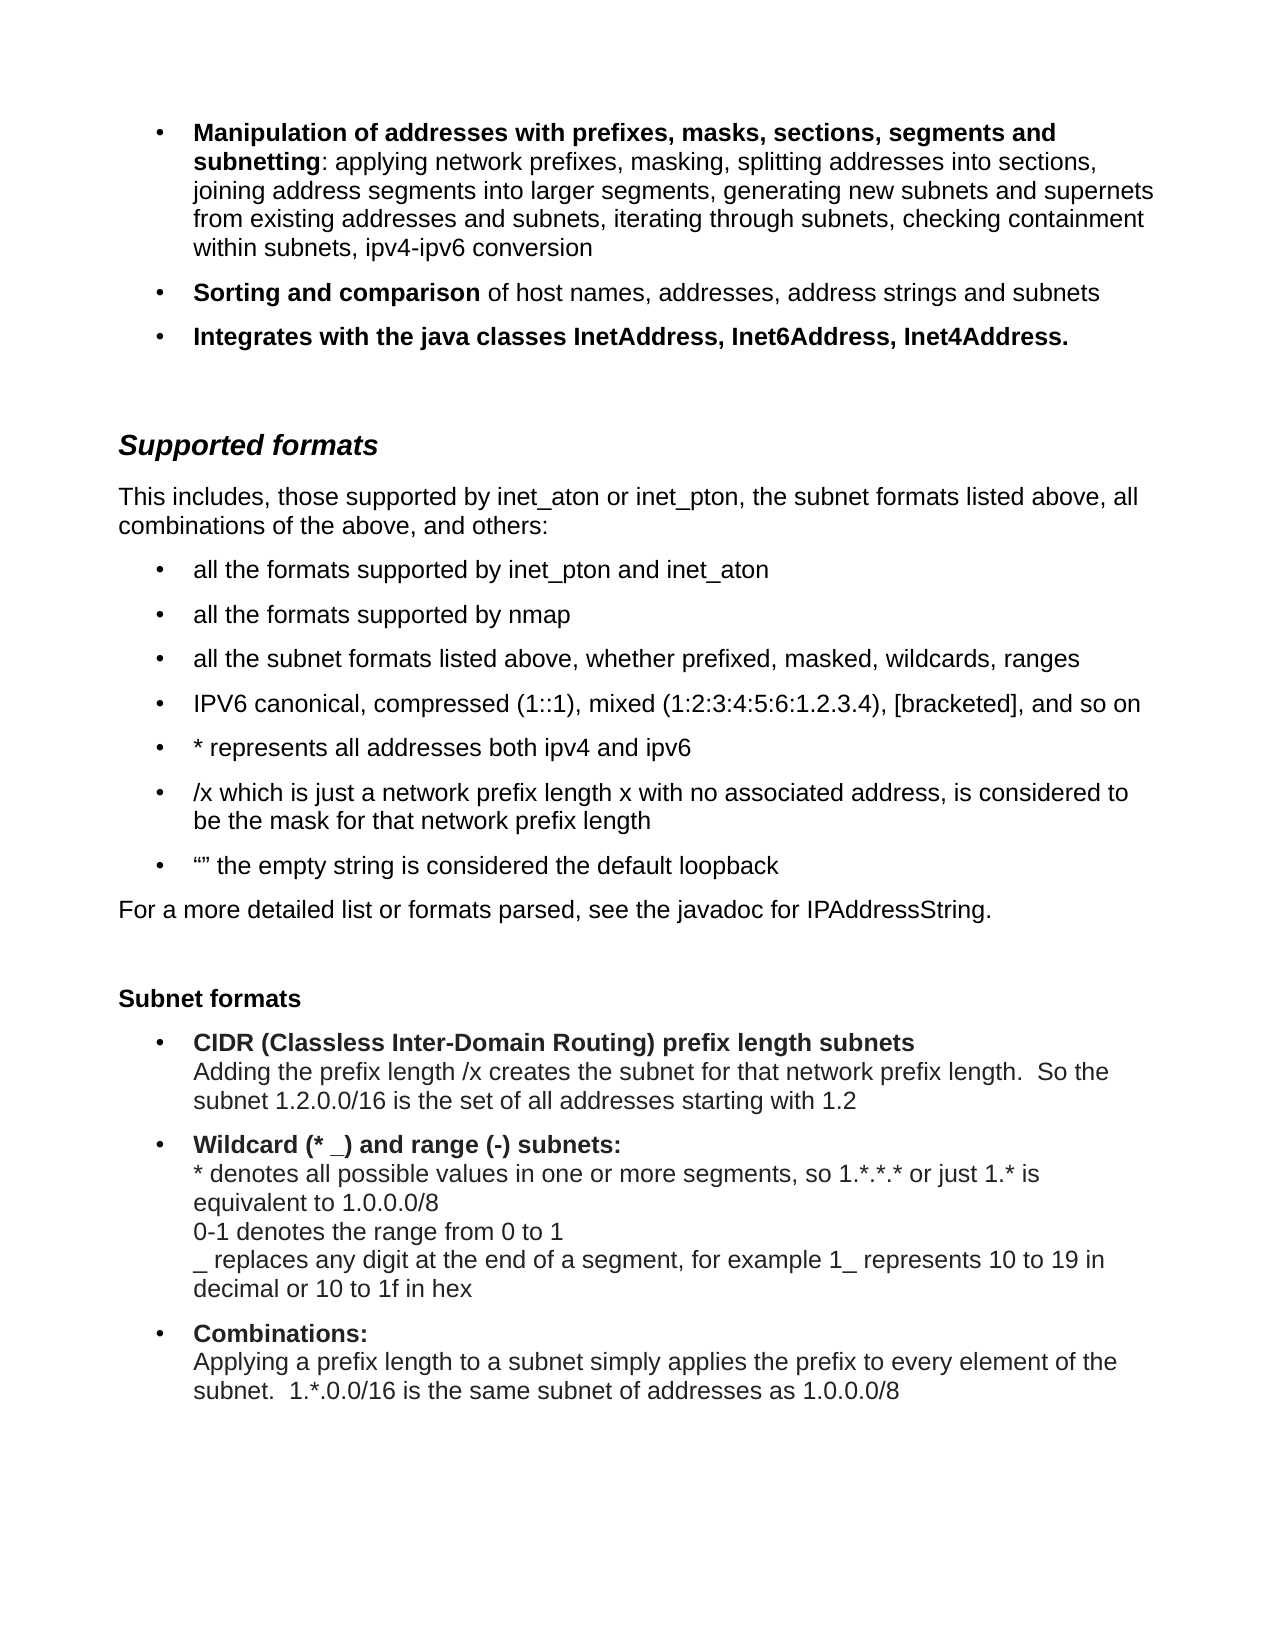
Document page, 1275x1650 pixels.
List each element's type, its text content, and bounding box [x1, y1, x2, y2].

subtitle Supported formats [118, 428, 1157, 462]
text This includes, those supported by inet_aton or inet_pton, the subnet formats listed above, all combinations of the above, and others: [118, 482, 1157, 539]
list all the subnet formats listed above, whether prefixed, masked, wildcards, ranges [156, 644, 1157, 673]
list IPV6 canonical, compressed (1::1), mixed (1:2:3:4:5:6:1.2.3.4), [bracketed], and so on [156, 688, 1157, 717]
list /x which is just a network prefix length x with no associated address, is considered to be the mask for that network prefix length [156, 777, 1157, 835]
list Manipulation of addresses with prefixes, masks, sections, segments and subnetting: applying network prefixes, masking, splitting addresses into sections, joining address segments into larger segments, generating new subnets and supernets from existing addresses and subnets, iterating through subnets, checking containment within subnets, ipv4-ipv6 conversion [156, 118, 1157, 262]
list CIDR (Classless Inter-Domain Routing) prefix length subnets Adding the prefix length /x creates the subnet for that network prefix length. So the subnet 1.2.0.0/16 is the set of all addresses starting with 1.2 [156, 1028, 1157, 1115]
list * represents all addresses both ipv4 and ipv6 [156, 733, 1157, 762]
list Combinations: Applying a prefix length to a subnet simply applies the prefix to every element of the subnet. 1.*.0.0/16 is the same subnet of addresses as 1.0.0.0/8 [156, 1318, 1157, 1434]
list all the formats supported by inet_pton and inet_aton [156, 555, 1157, 584]
text For a more detailed list or formats parsed, see the javadoc for IPAddressString. [118, 895, 1157, 924]
list Integrates with the java classes InetAddress, Inet6Address, Inet4Address. [156, 322, 1157, 351]
list Wildcard (* _) and range (-) subnets: * denotes all possible values in one or more segments, so 1.*.*.* or just 1.* is equivalent to 1.0.0.0/8 0-1 denotes the range from 0 to 1 _ replaces any digit at the end of a segment, for example 1_ represents 10 to 19 in decimal or 10 to 1f in hex [156, 1130, 1157, 1303]
list all the formats supported by nmap [156, 599, 1157, 628]
text Subnet formats [118, 984, 1157, 1013]
list Sorting and comparison of host names, addresses, address strings and subnets [156, 278, 1157, 306]
list “” the empty string is considered the default loopback [156, 851, 1157, 879]
